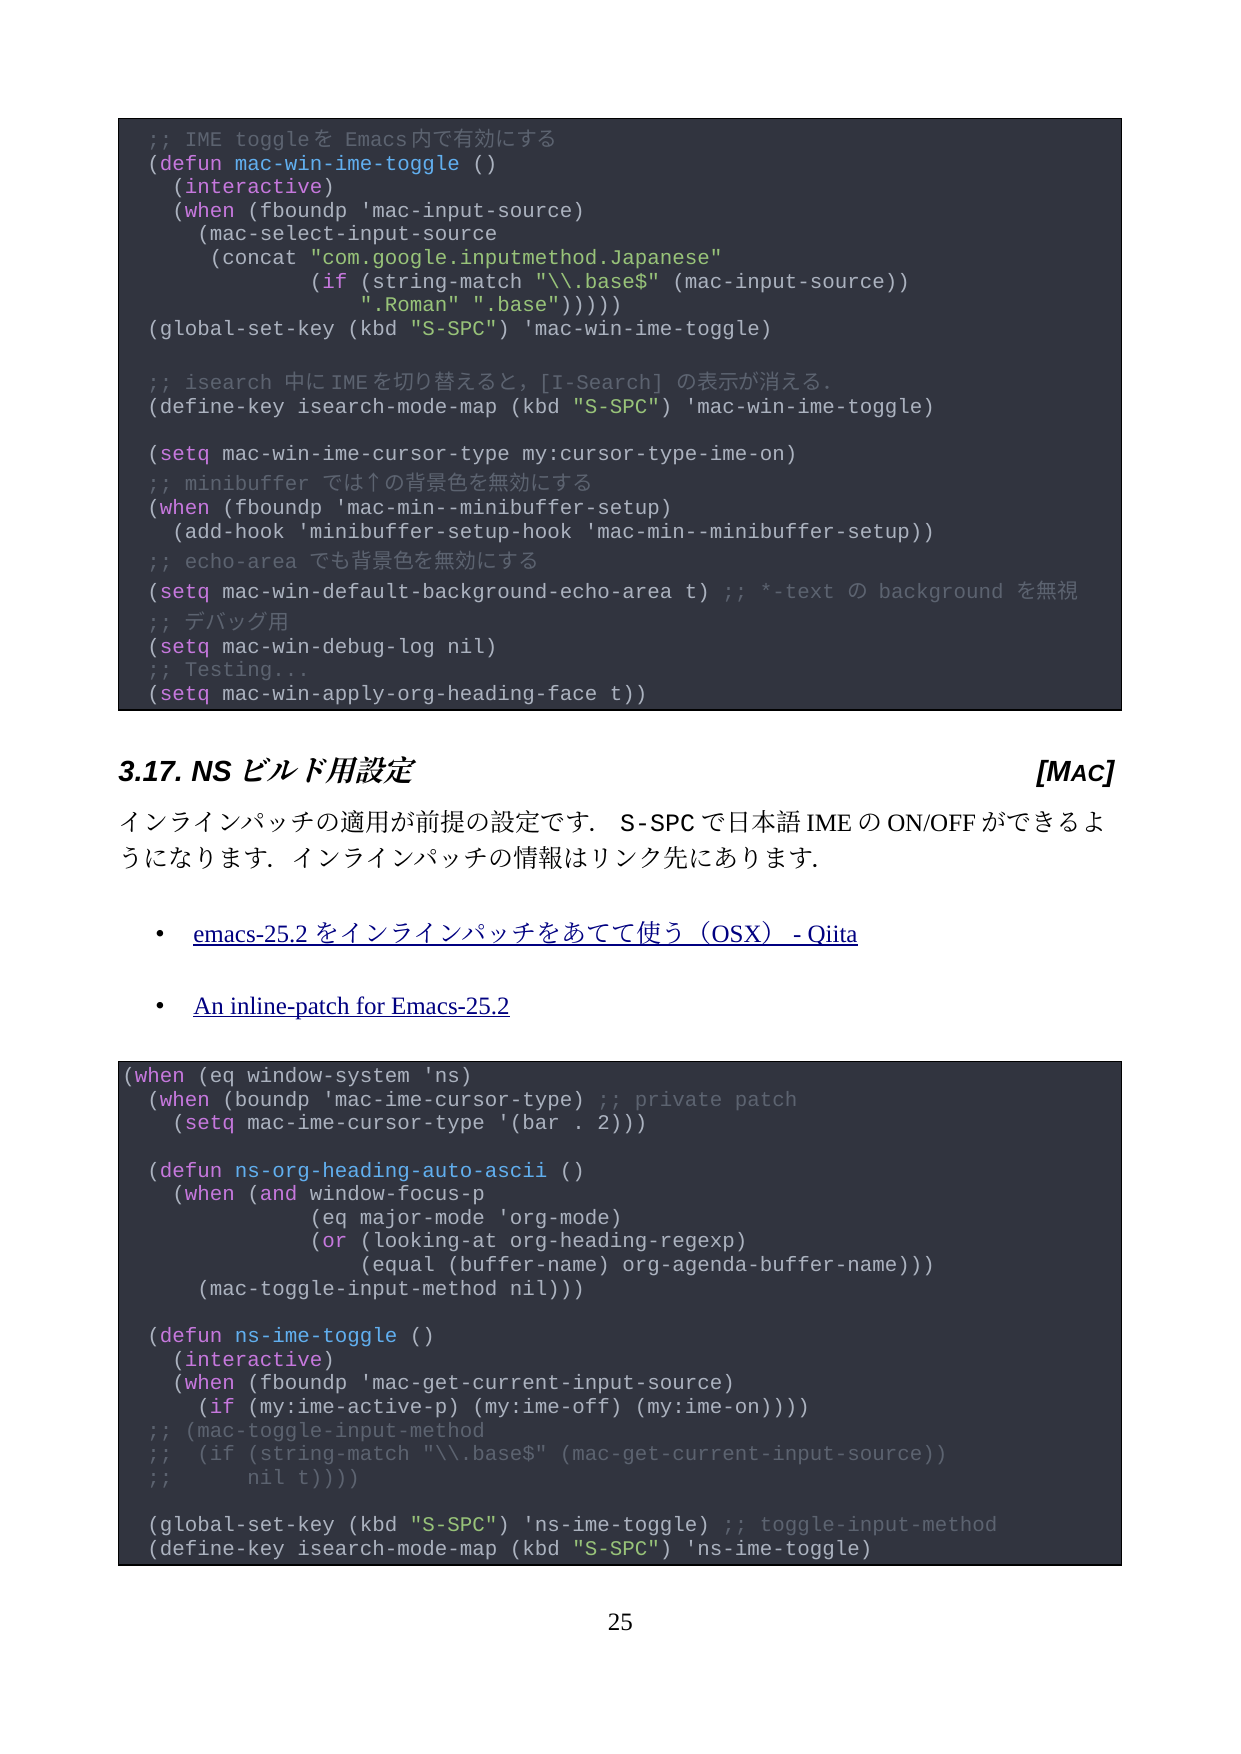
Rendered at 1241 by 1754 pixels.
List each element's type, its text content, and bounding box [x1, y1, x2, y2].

list emacs-25.2 をインラインパッチをあてて使う（OSX） - Qiita [156, 916, 1122, 978]
text (defun mac-win-ime-toggle () [119, 148, 1121, 172]
text (or (looking-at org-heading-regexp) [119, 1227, 1121, 1250]
subtitle NSビルド用設定 [Mac] [118, 748, 1122, 790]
text (when (fboundp 'mac-input-source) [119, 196, 1121, 219]
text ;; Testing... [119, 655, 1121, 679]
text (if (string-match "\\.base$" (mac-input-source)) [119, 267, 1121, 290]
text (setq mac-win-debug-log nil) [119, 632, 1121, 655]
list An inline-patch for Emacs-25.2 [156, 991, 1122, 1048]
text (equal (buffer-name) org-agenda-buffer-name))) [119, 1250, 1121, 1274]
text (eq major-mode 'org-mode) [119, 1203, 1121, 1227]
text ;; minibuffer では↑の背景色を無効にする [119, 463, 1121, 493]
text (when (eq window-system 'ns) [119, 1062, 1121, 1085]
text インラインパッチの適用が前提の設定です． S-SPC で日本語IMEのON/OFFができるようになります．インラインパッチの情報はリンク先にあります． [118, 802, 1122, 903]
text (if (my:ime-active-p) (my:ime-off) (my:ime-on)))) [119, 1392, 1121, 1416]
text ;; (if (string-match "\\.base$" (mac-get-current-input-source)) [119, 1439, 1121, 1463]
text (when (and window-focus-p [119, 1179, 1121, 1203]
text (add-hook 'minibuffer-setup-hook 'mac-min--minibuffer-setup)) [119, 517, 1121, 540]
text (defun ns-org-heading-auto-ascii () [119, 1156, 1121, 1179]
text ;; (mac-toggle-input-method [119, 1416, 1121, 1439]
text (setq mac-win-default-background-echo-area t) ;; *-text の background を無視 [119, 571, 1121, 601]
text (mac-select-input-source [119, 219, 1121, 243]
text ".Roman" ".base"))))) [119, 290, 1121, 314]
text (when (boundp 'mac-ime-cursor-type) ;; private patch [119, 1085, 1121, 1108]
text (mac-toggle-input-method nil))) [119, 1274, 1121, 1297]
text ;; echo-area でも背景色を無効にする [119, 540, 1121, 571]
text (global-set-key (kbd "S-SPC") 'mac-win-ime-toggle) [119, 314, 1121, 338]
text ;; isearch 中にIMEを切り替えると，[I-Search] の表示が消える． [119, 361, 1121, 392]
text (setq mac-win-apply-org-heading-face t)) [119, 679, 1121, 709]
text ;; IME toggleを Emacs内で有効にする [119, 119, 1121, 148]
text (define-key isearch-mode-map (kbd "S-SPC") 'ns-ime-toggle) [119, 1534, 1121, 1564]
text (when (fboundp 'mac-min--minibuffer-setup) [119, 493, 1121, 517]
text (define-key isearch-mode-map (kbd "S-SPC") 'mac-win-ime-toggle) [119, 392, 1121, 415]
text (when (fboundp 'mac-get-current-input-source) [119, 1368, 1121, 1392]
text (defun ns-ime-toggle () [119, 1321, 1121, 1345]
text (concat "com.google.inputmethod.Japanese" [119, 243, 1121, 267]
text ;; nil t)))) [119, 1463, 1121, 1487]
text (setq mac-win-ime-cursor-type my:cursor-type-ime-on) [119, 439, 1121, 463]
text (interactive) [119, 1345, 1121, 1368]
text (interactive) [119, 172, 1121, 196]
text (global-set-key (kbd "S-SPC") 'ns-ime-toggle) ;; toggle-input-method [119, 1510, 1121, 1534]
text ;; デバッグ用 [119, 601, 1121, 632]
text (setq mac-ime-cursor-type '(bar . 2))) [119, 1108, 1121, 1132]
